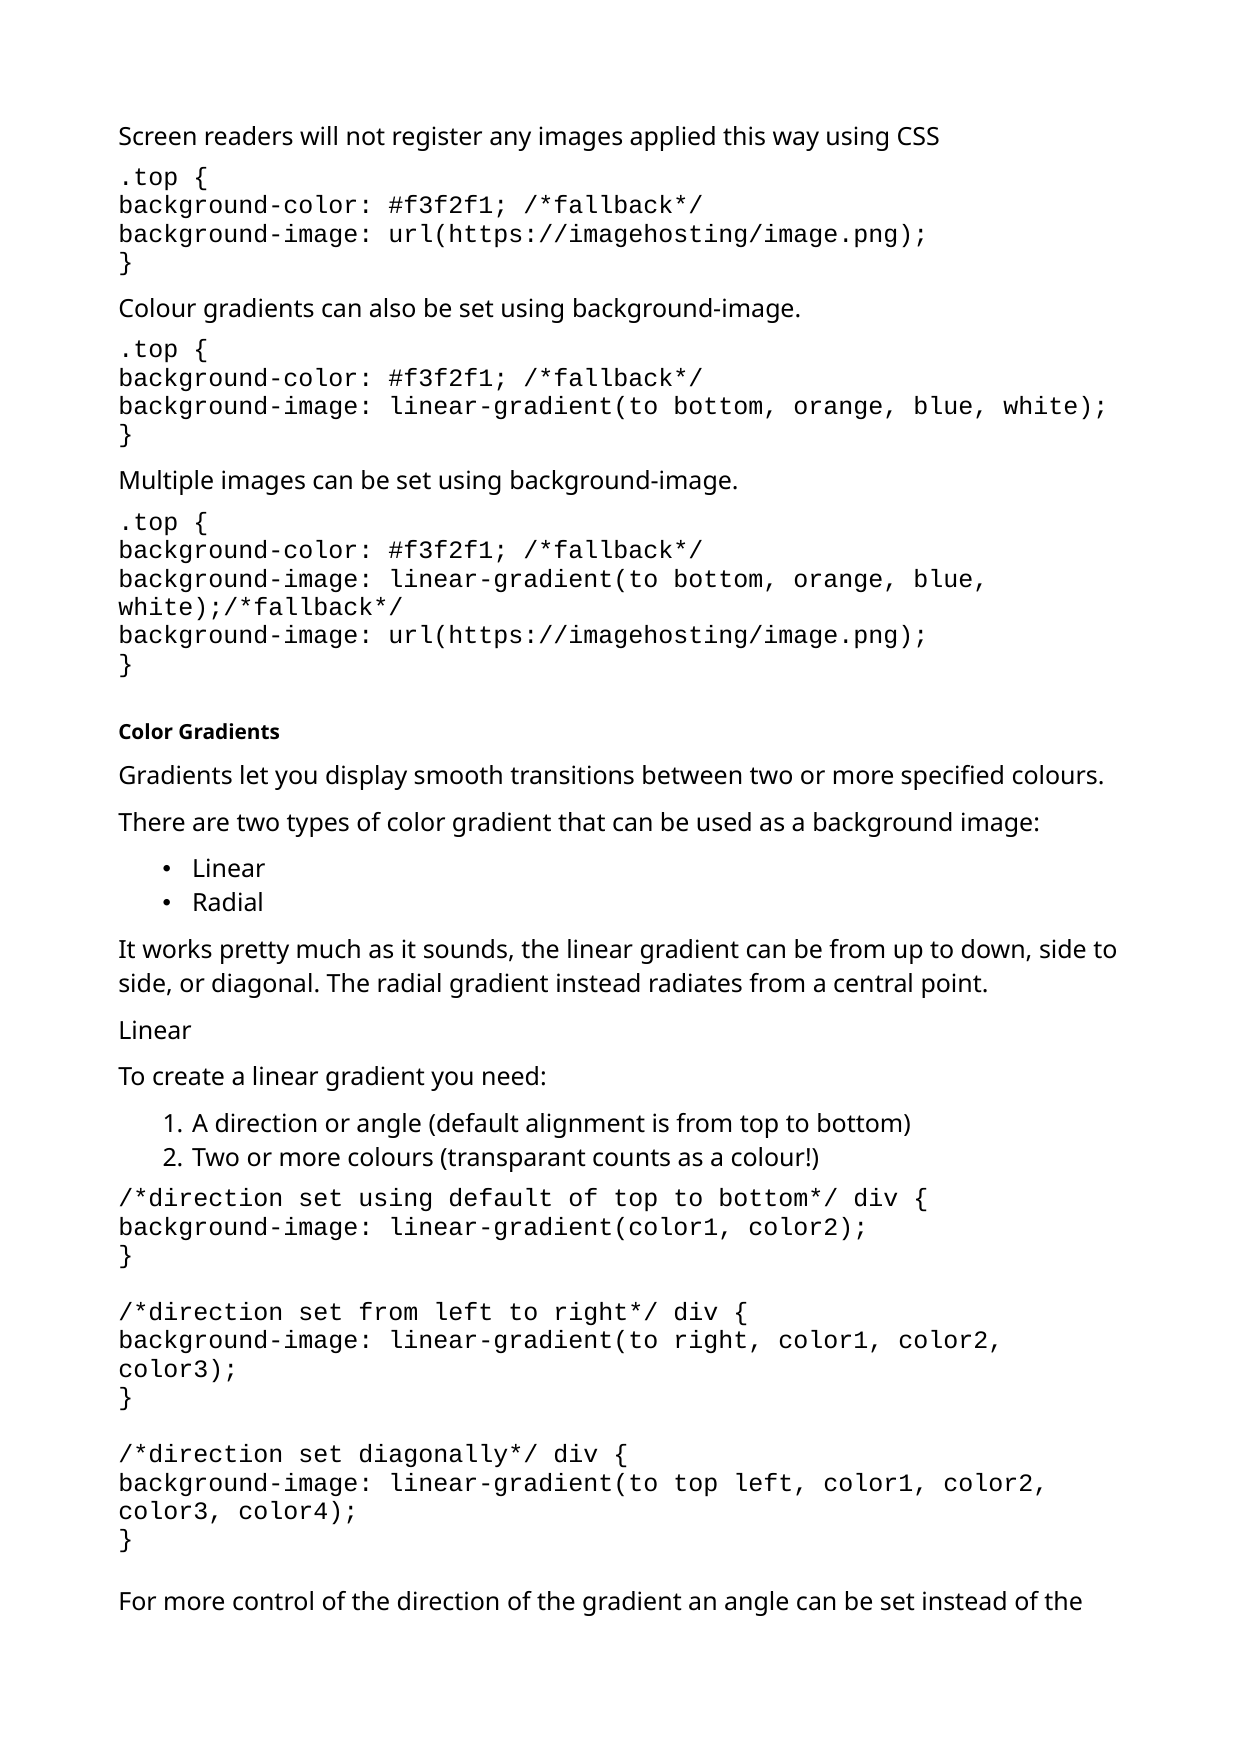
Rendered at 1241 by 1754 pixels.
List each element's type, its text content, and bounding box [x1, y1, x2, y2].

text /*direction set from left to right*/ div { background-image: linear-gradient(to right, color1, color2, color3); } [118, 1300, 1122, 1413]
text .top { background-color: #f3f2f1; /*fallback*/ background-image: url(https://imagehosting/image.png); } [118, 165, 1122, 278]
text It works pretty much as it sounds, the linear gradient can be from up to down, side to side, or diagonal. The radial gradient instead radiates from a central point. [118, 932, 1122, 1000]
text Linear [118, 1012, 1122, 1046]
text For more control of the direction of the gradient an angle can be set instead of the [118, 1584, 1122, 1618]
list Linear [162, 851, 1122, 885]
text /*direction set using default of top to bottom*/ div { background-image: linear-gradient(color1, color2); } [118, 1186, 1122, 1271]
text Gradients let you display smooth transitions between two or more specified colours. [118, 758, 1122, 792]
text .top { background-color: #f3f2f1; /*fallback*/ background-image: linear-gradient(to bottom, orange, blue, white); } [118, 337, 1122, 450]
text To create a linear gradient you need: [118, 1059, 1122, 1093]
text Multiple images can be set using background-image. [118, 463, 1122, 497]
list A direction or angle (default alignment is from top to bottom) [162, 1105, 1122, 1139]
text /*direction set diagonally*/ div { background-image: linear-gradient(to top left, color1, color2, color3, color4); } [118, 1442, 1122, 1555]
list Two or more colours (transparant counts as a colour!) [162, 1139, 1122, 1173]
text Screen readers will not register any images applied this way using CSS [118, 118, 1122, 152]
subtitle Color Gradients [118, 717, 1122, 745]
list Radial [162, 885, 1122, 919]
text There are two types of color gradient that can be used as a background image: [118, 804, 1122, 838]
text Colour gradients can also be set using background-image. [118, 291, 1122, 324]
text .top { background-color: #f3f2f1; /*fallback*/ background-image: linear-gradient(to bottom, orange, blue, white);/*fallback*/ background-image: url(https://imagehosting/image.png); } [118, 509, 1122, 679]
